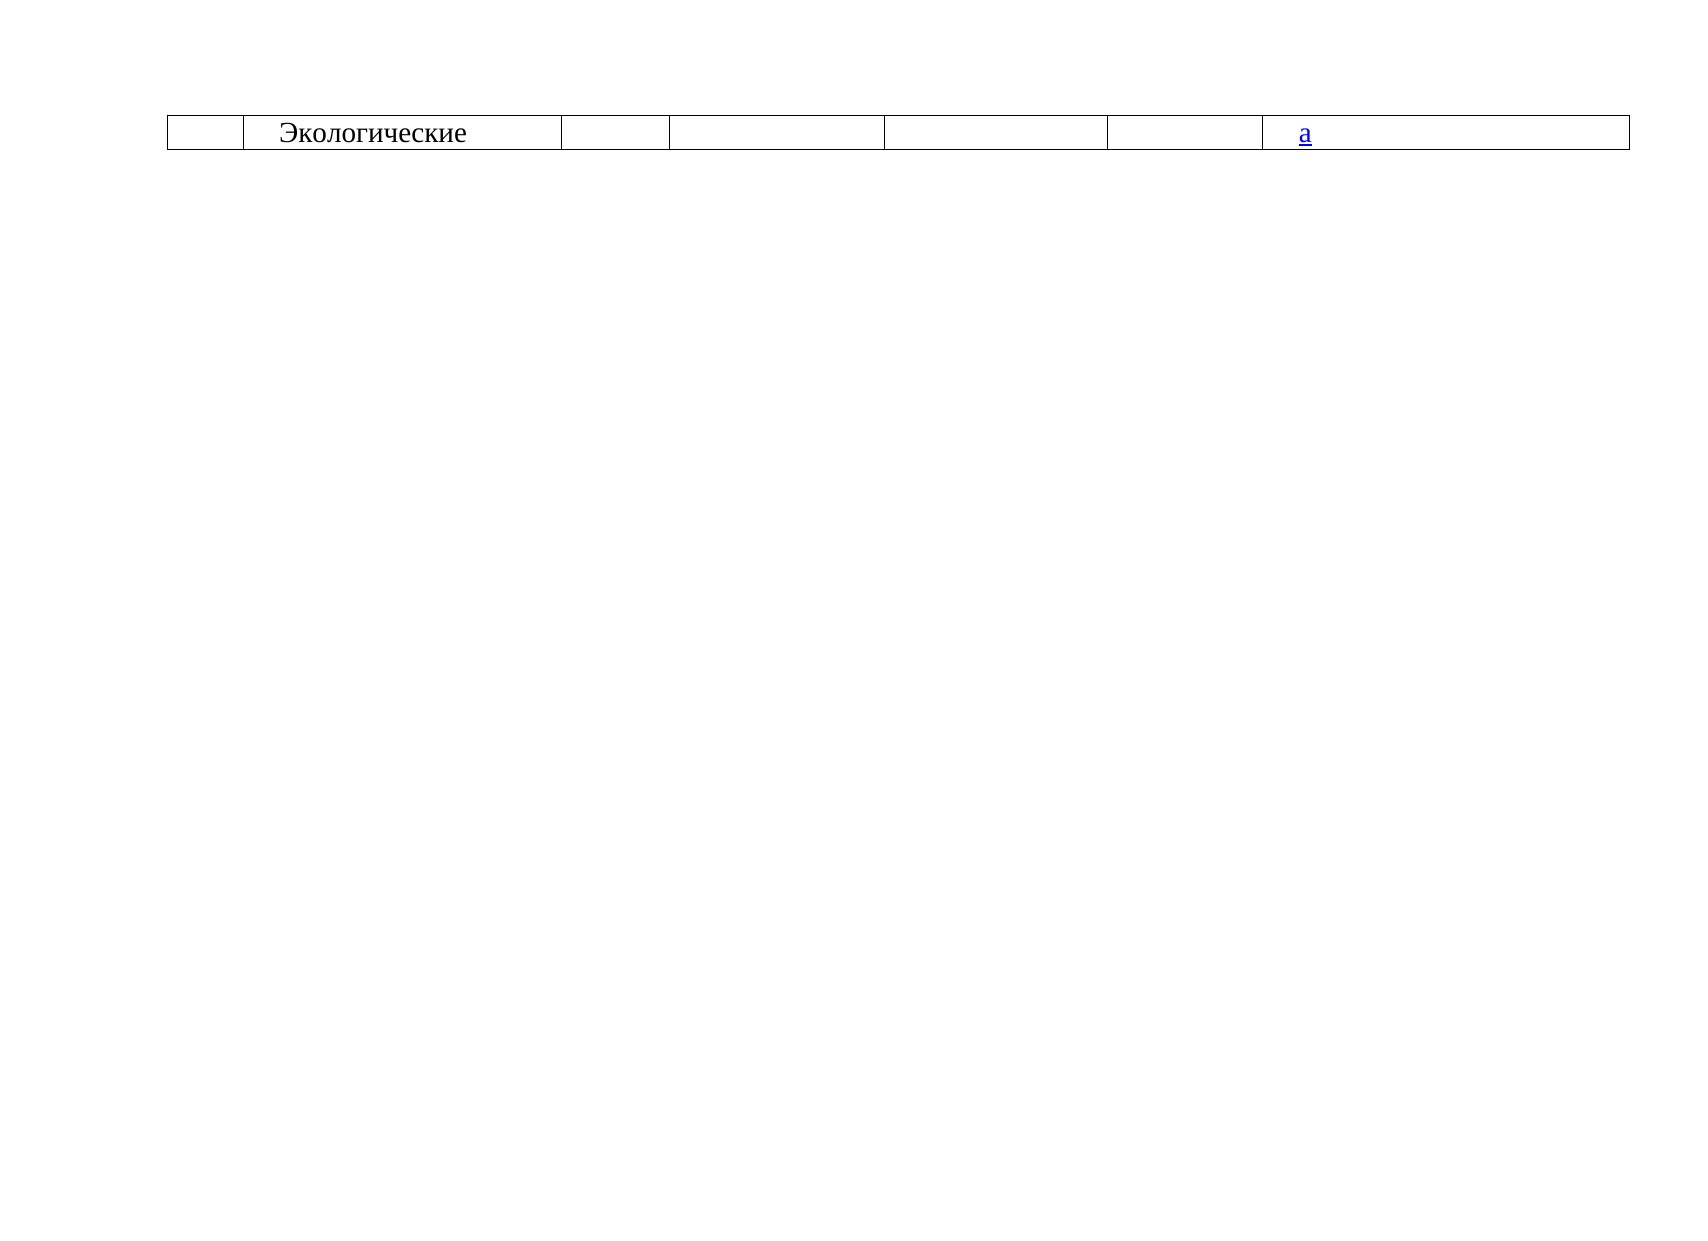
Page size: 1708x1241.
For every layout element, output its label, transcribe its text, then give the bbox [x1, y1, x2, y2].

table_cell a [1263, 116, 1629, 149]
table_cell [168, 116, 243, 149]
table_cell Экологические [244, 116, 561, 149]
table_cell [1108, 116, 1262, 149]
table_cell [670, 116, 884, 149]
table_cell [562, 116, 669, 149]
table_cell [885, 116, 1107, 149]
